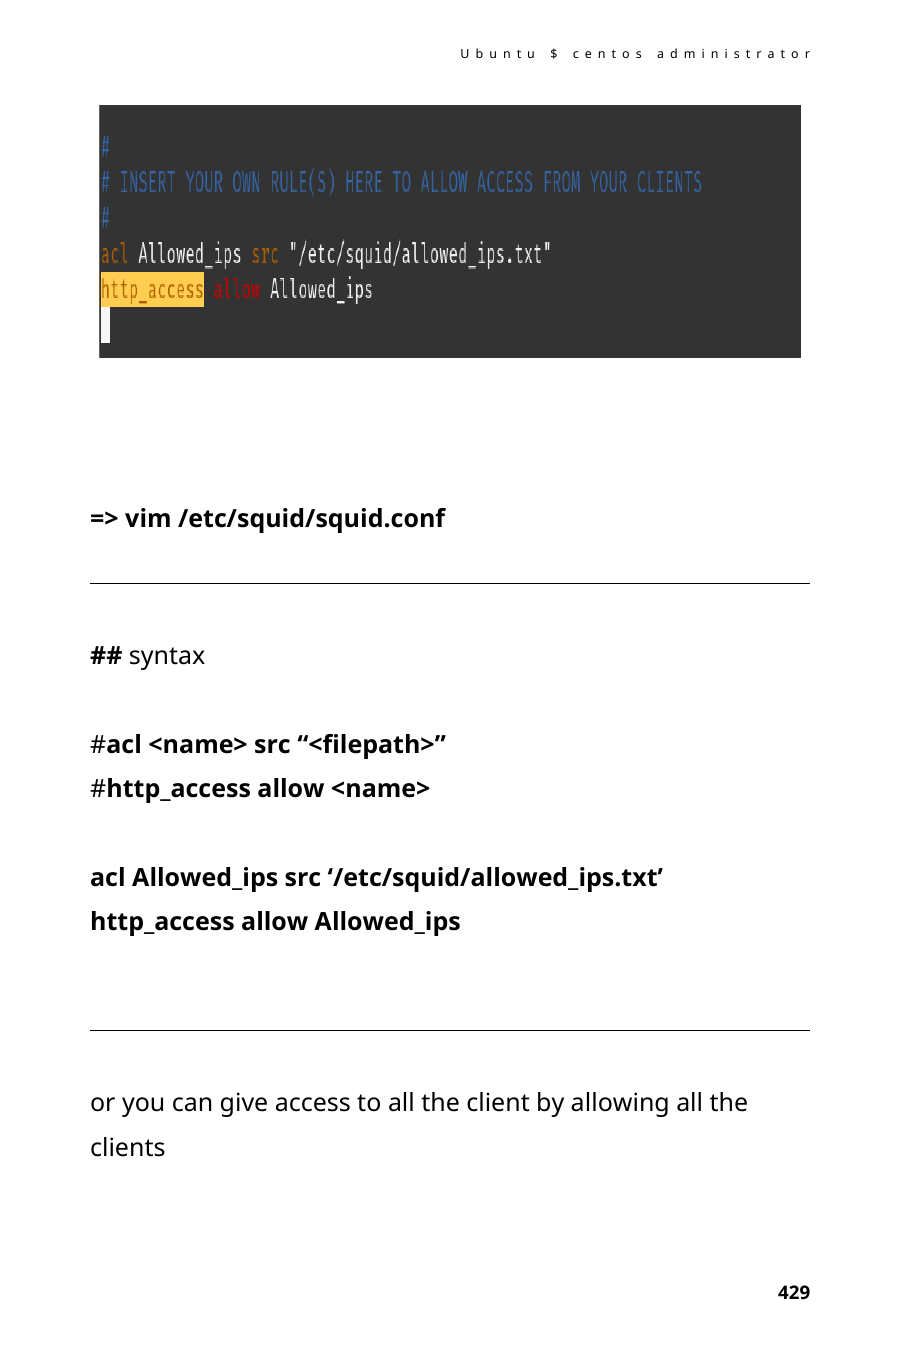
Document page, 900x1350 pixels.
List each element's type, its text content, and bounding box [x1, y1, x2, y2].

text http_access allow Allowed_ips [90, 903, 810, 938]
text or you can give access to all the client by allowing all the clients [90, 1085, 810, 1163]
text acl Allowed_ips src ‘/etc/squid/allowed_ips.txt’ [90, 859, 810, 893]
text #acl <name> src “<filepath>” [90, 726, 810, 761]
text ## syntax [90, 638, 810, 672]
picture [99, 105, 801, 358]
text #http_access allow <name> [90, 771, 810, 805]
text => vim /etc/squid/squid.conf [90, 501, 810, 535]
